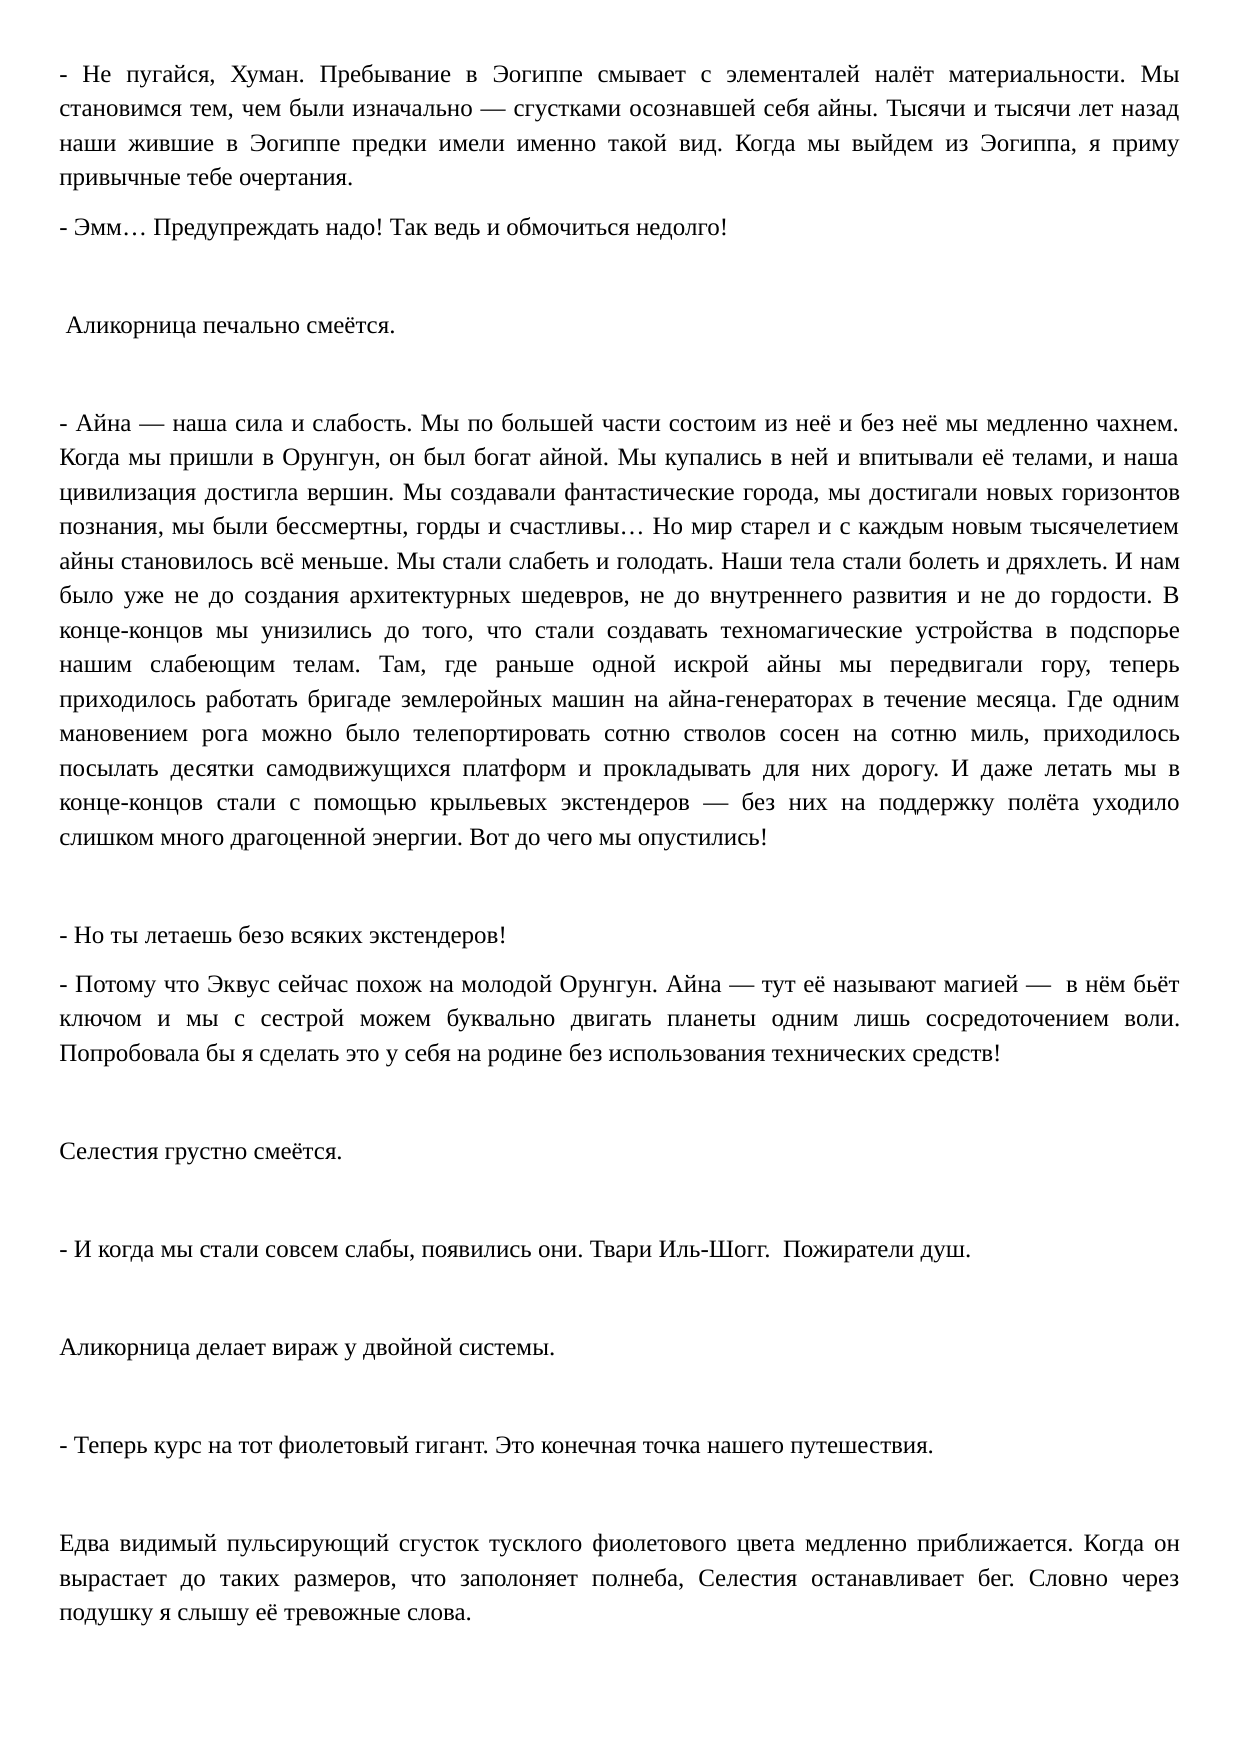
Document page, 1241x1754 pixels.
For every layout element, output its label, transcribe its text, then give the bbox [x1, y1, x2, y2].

text - Не пугайся, Хуман. Пребывание в Эогиппе смывает с элементалей налёт материальности. Мы становимся тем, чем были изначально — сгустками осознавшей себя айны. Тысячи и тысячи лет назад наши жившие в Эогиппе предки имели именно такой вид. Когда мы выйдем из Эогиппа, я приму привычные тебе очертания. [59, 59, 1181, 191]
text - И когда мы стали совсем слабы, появились они. Твари Иль-Шогг. Пожиратели душ. [59, 1234, 1181, 1263]
text Аликорница печально смеётся. [59, 310, 1181, 338]
text - Потому что Эквус сейчас похож на молодой Орунгун. Айна — тут её называют магией — в нём бьёт ключом и мы с сестрой можем буквально двигать планеты одним лишь сосредоточением воли. Попробовала бы я сделать это у себя на родине без использования технических средств! [59, 969, 1181, 1066]
text Селестия грустно смеётся. [59, 1136, 1181, 1164]
text Едва видимый пульсирующий сгусток тусклого фиолетового цвета медленно приближается. Когда он вырастает до таких размеров, что заполоняет полнеба, Селестия останавливает бег. Словно через подушку я слышу её тревожные слова. [59, 1528, 1181, 1626]
text - Теперь курс на тот фиолетовый гигант. Это конечная точка нашего путешествия. [59, 1430, 1181, 1459]
text Аликорница делает вираж у двойной системы. [59, 1332, 1181, 1361]
text - Эмм… Предупреждать надо! Так ведь и обмочиться недолго! [59, 212, 1181, 240]
text - Но ты летаешь безо всяких экстендеров! [59, 920, 1181, 948]
text - Айна — наша сила и слабость. Мы по большей части состоим из неё и без неё мы медленно чахнем. Когда мы пришли в Орунгун, он был богат айной. Мы купались в ней и впитывали её телами, и наша цивилизация достигла вершин. Мы создавали фантастические города, мы достигали новых горизонтов познания, мы были бессмертны, горды и счастливы… Но мир старел и с каждым новым тысячелетием айны становилось всё меньше. Мы стали слабеть и голодать. Наши тела стали болеть и дряхлеть. И нам было уже не до создания архитектурных шедевров, не до внутреннего развития и не до гордости. В конце-концов мы унизились до того, что стали создавать техномагические устройства в подспорье нашим слабеющим телам. Там, где раньше одной искрой айны мы передвигали гору, теперь приходилось работать бригаде землеройных машин на айна-генераторах в течение месяца. Где одним мановением рога можно было телепортировать сотню стволов сосен на сотню миль, приходилось посылать десятки самодвижущихся платформ и прокладывать для них дорогу. И даже летать мы в конце-концов стали с помощью крыльевых экстендеров — без них на поддержку полёта уходило слишком много драгоценной энергии. Вот до чего мы опустились! [59, 408, 1181, 850]
